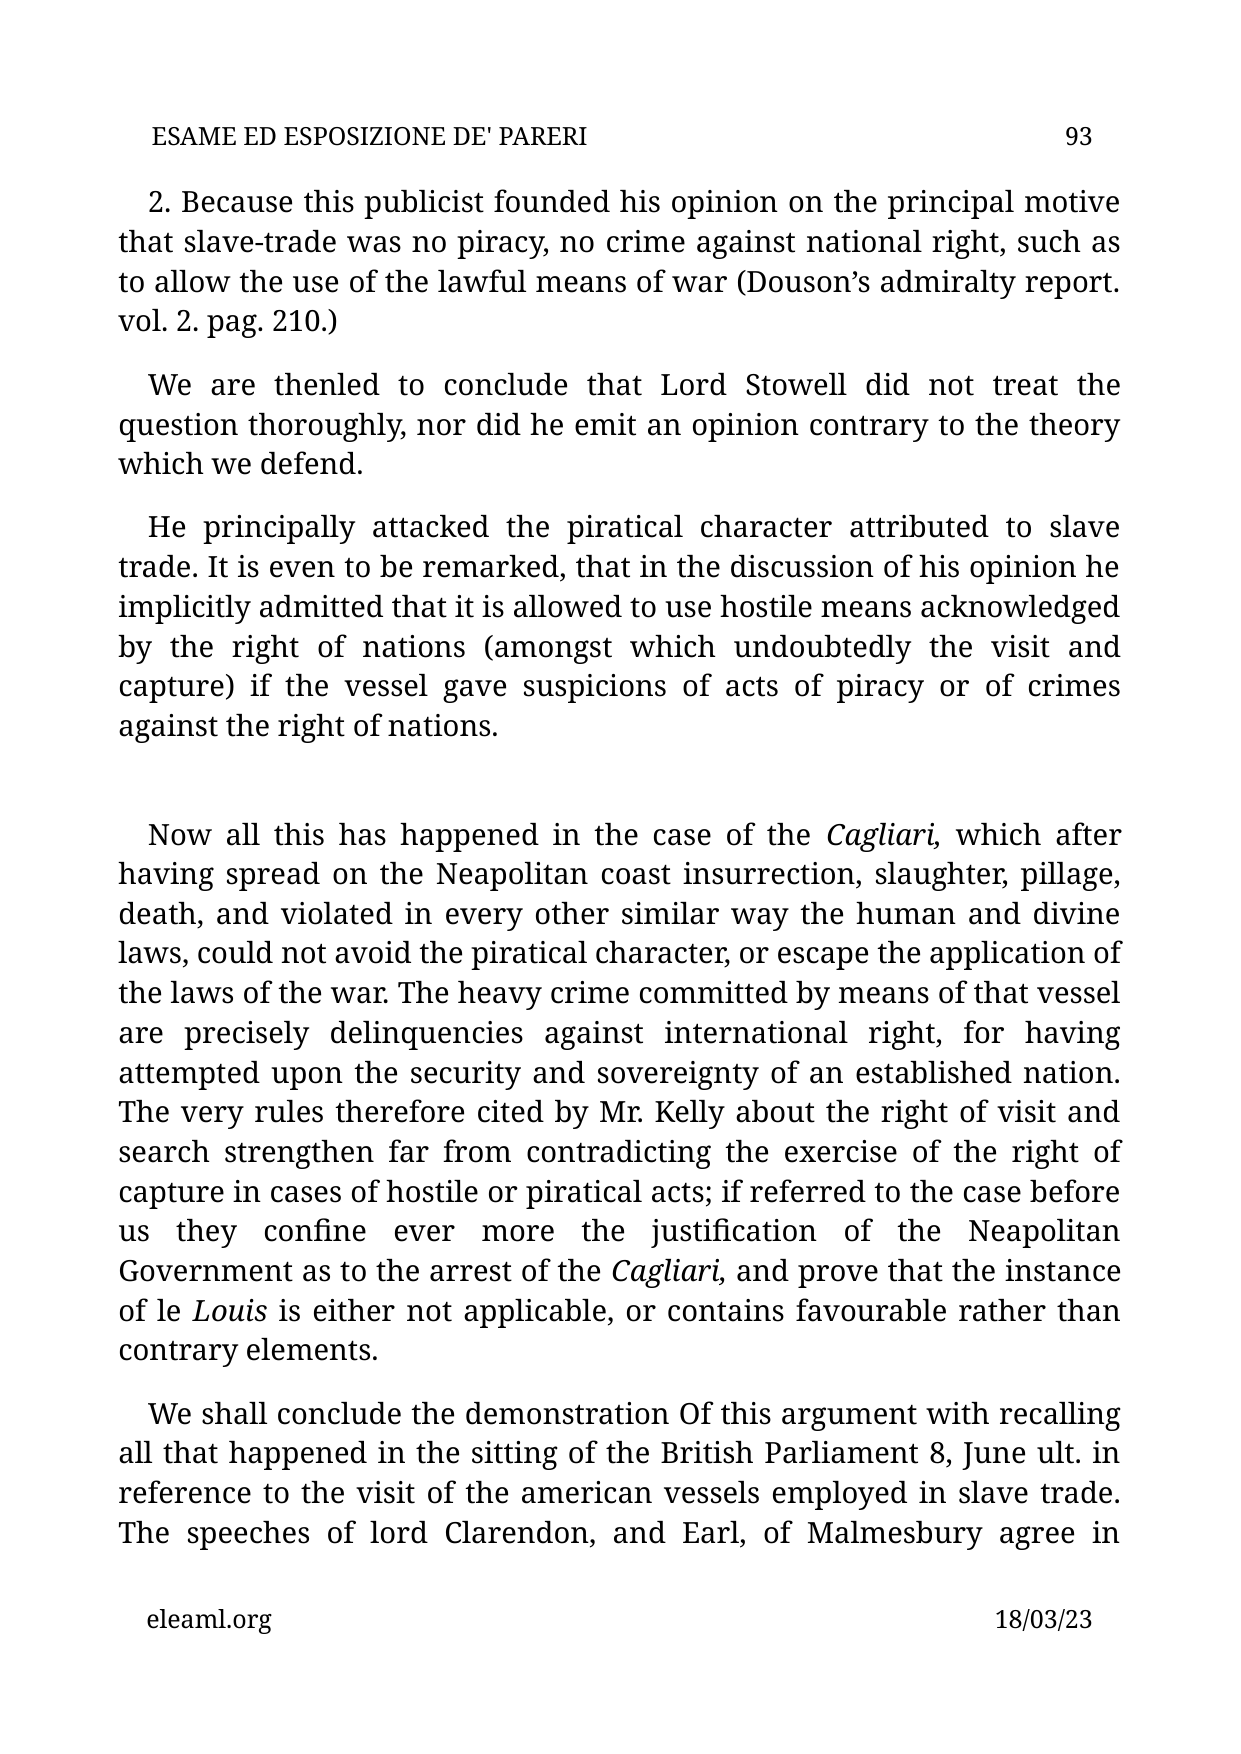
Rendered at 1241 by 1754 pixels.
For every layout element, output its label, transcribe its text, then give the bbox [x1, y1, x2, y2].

text He principally attacked the piratical character attributed to slave trade. It is even to be remarked, that in the discussion of his opinion he implicitly admitted that it is allowed to use hostile means acknowledged by the right of nations (amongst which undoubtedly the visit and capture) if the vessel gave suspicions of acts of piracy or of crimes against the right of nations. [118, 507, 1122, 745]
text 2. Because this publicist founded his opinion on the principal motive that slave-trade was no piracy, no crime against national right, such as to allow the use of the lawful means of war (Douson’s admiralty report. vol. 2. pag. 210.) [118, 182, 1122, 340]
text We are thenled to conclude that Lord Stowell did not treat the question thoroughly, nor did he emit an opinion contrary to the theory which we defend. [118, 364, 1122, 483]
text We shall conclude the demonstration Of this argument with recalling all that happened in the sitting of the British Parliament 8, June ult. in reference to the visit of the american vessels employed in slave trade. The speeches of lord Clarendon, and Earl, of Malmesbury agree in [118, 1393, 1122, 1552]
text Now all this has happened in the case of the Cagliari, which after having spread on the Neapolitan coast insurrection, slaughter, pillage, death, and violated in every other similar way the human and divine laws, could not avoid the piratical character, or escape the application of the laws of the war. The heavy crime committed by means of that vessel are precisely delinquencies against international right, for having attempted upon the security and sovereignty of an established nation. The very rules therefore cited by Mr. Kelly about the right of visit and search strengthen far from contradicting the exercise of the right of capture in cases of hostile or piratical acts; if referred to the case before us they confine ever more the justification of the Neapolitan Government as to the arrest of the Cagliari, and prove that the instance of le Louis is either not applicable, or contains favourable rather than contrary elements. [118, 814, 1122, 1369]
